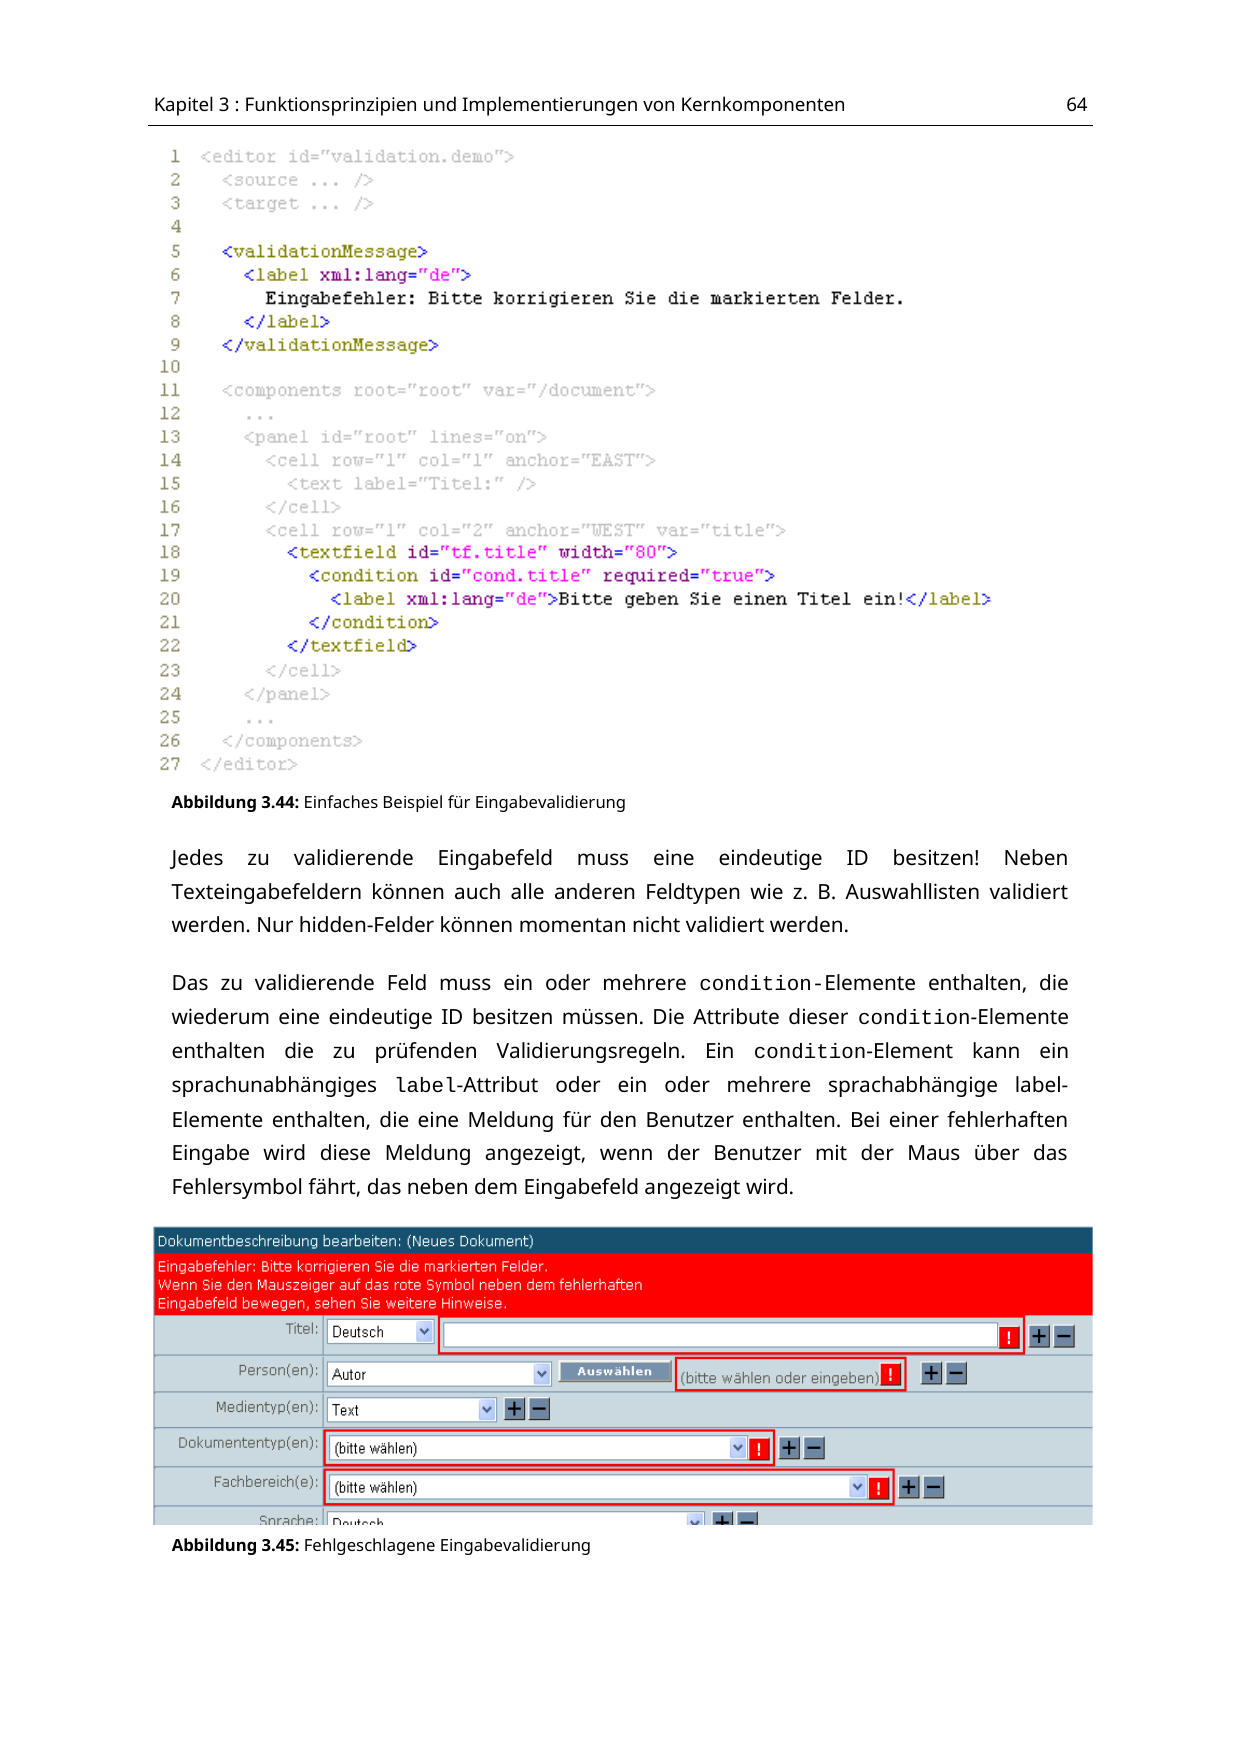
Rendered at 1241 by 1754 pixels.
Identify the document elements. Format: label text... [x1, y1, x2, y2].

text Abbildung 3.45: Fehlgeschlagene Eingabevalidierung [172, 1525, 1069, 1557]
text Abbildung 3.44: Einfaches Beispiel für Eingabevalidierung [171, 775, 1022, 814]
text Das zu validierende Feld muss ein oder mehrere condition-Elemente enthalten, die wiederum eine eindeutige ID besitzen müssen. Die Attribute dieser condition-Elemente enthalten die zu prüfenden Validierungsregeln. Ein condition-Element kann ein sprachunabhängiges label-Attribut oder ein oder mehrere sprachabhängige label-Elemente enthalten, die eine Meldung für den Benutzer enthalten. Bei einer fehlerhaften Eingabe wird diese Meldung angezeigt, wenn der Benutzer mit der Maus über das Fehlersymbol fährt, das neben dem Eingabefeld angezeigt wird. [171, 968, 1069, 1201]
text Jedes zu validierende Eingabefeld muss eine eindeutige ID besitzen! Neben Texteingabefeldern können auch alle anderen Feldtypen wie z. B. Auswahllisten validiert werden. Nur hidden-Felder können momentan nicht validiert werden. [171, 148, 1069, 939]
picture [147, 1221, 1093, 1525]
